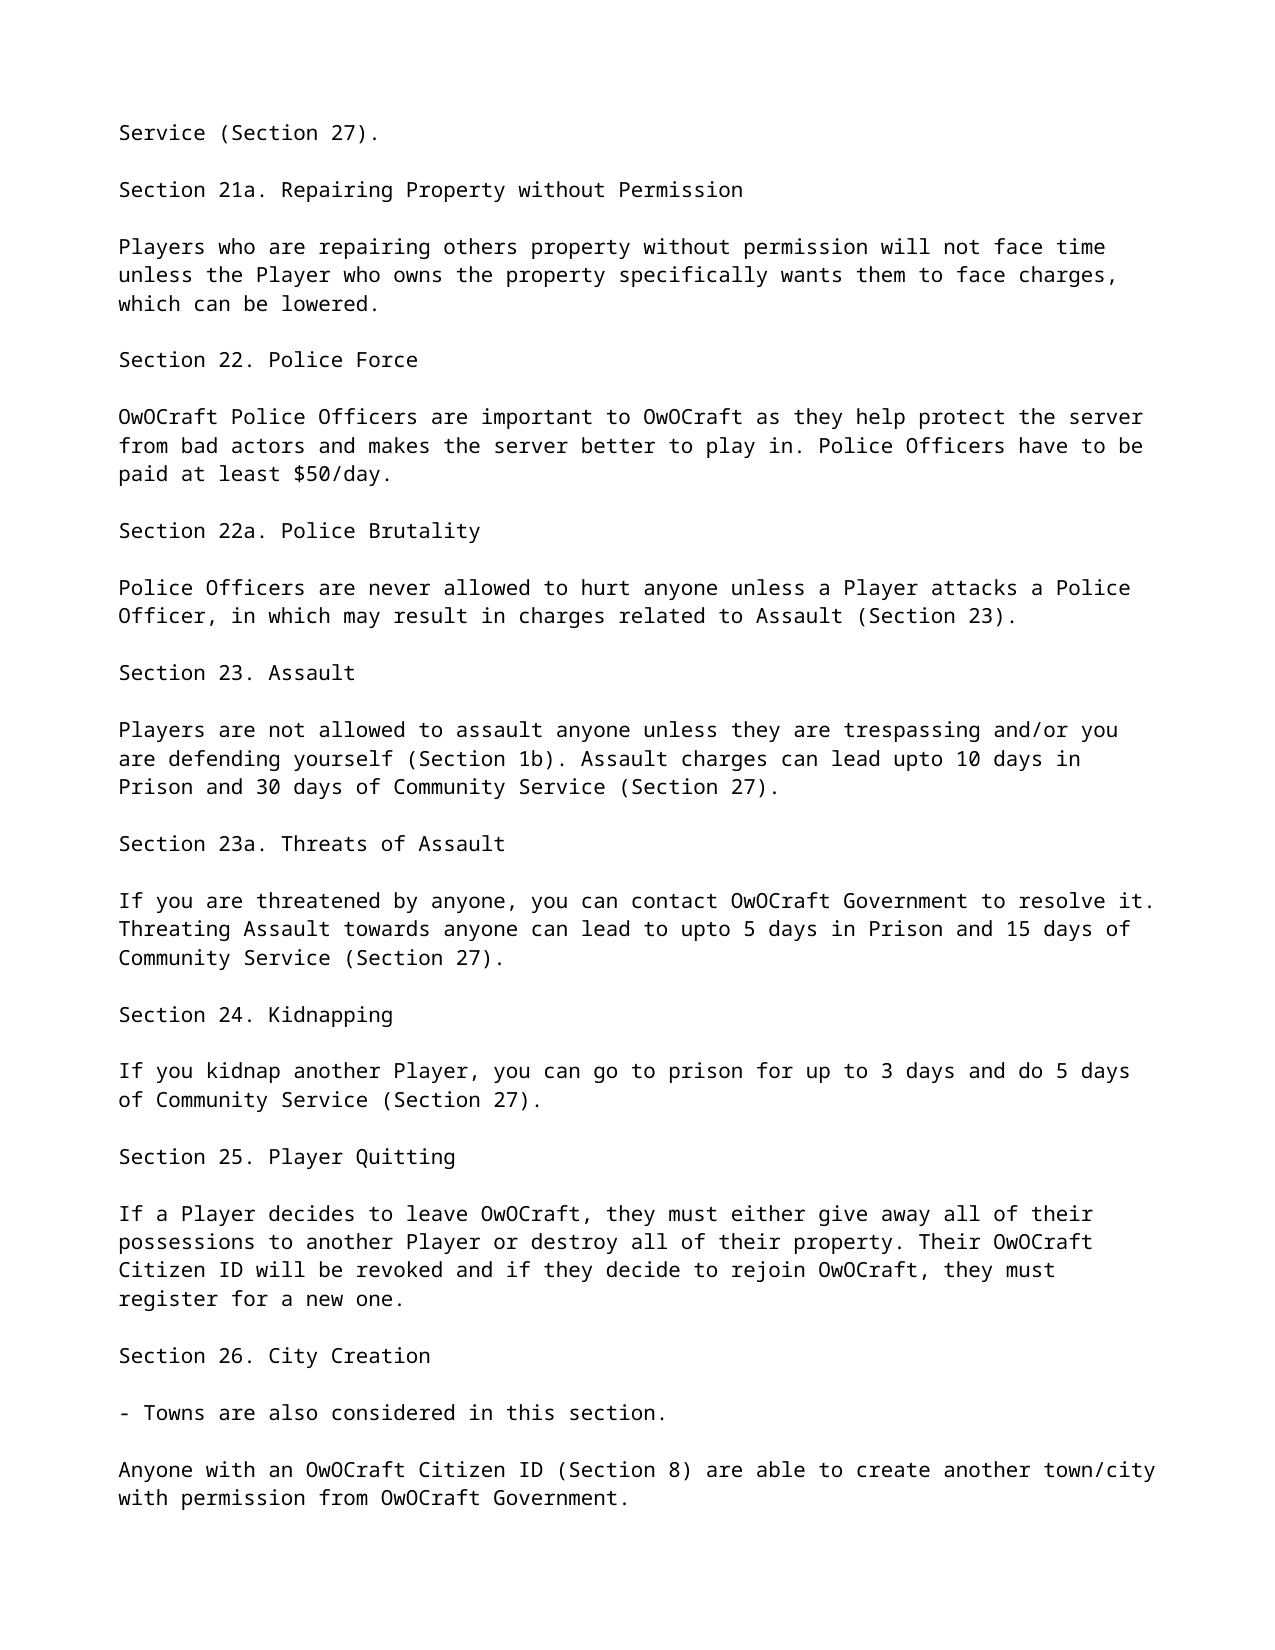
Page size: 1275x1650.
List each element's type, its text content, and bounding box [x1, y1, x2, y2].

text If you kidnap another Player, you can go to prison for up to 3 days and do 5 days of Community Service (Section 27). [118, 1057, 1157, 1113]
text OwOCraft Police Officers are important to OwOCraft as they help protect the server from bad actors and makes the server better to play in. Police Officers have to be paid at least $50/day. [118, 402, 1157, 488]
text Anyone with an OwOCraft Citizen ID (Section 8) are able to create another town/city with permission from OwOCraft Government. [118, 1455, 1157, 1512]
text Service (Section 27). [118, 118, 1157, 147]
text - Towns are also considered in this section. [118, 1398, 1157, 1426]
text Section 23. Assault [118, 658, 1157, 687]
text Section 23a. Threats of Assault [118, 829, 1157, 857]
text Section 22a. Police Brutality [118, 516, 1157, 545]
text Players are not allowed to assault anyone unless they are trespassing and/or you are defending yourself (Section 1b). Assault charges can lead upto 10 days in Prison and 30 days of Community Service (Section 27). [118, 715, 1157, 801]
text If a Player decides to leave OwOCraft, they must either give away all of their possessions to another Player or destroy all of their property. Their OwOCraft Citizen ID will be revoked and if they decide to rejoin OwOCraft, they must register for a new one. [118, 1199, 1157, 1312]
text Section 21a. Repairing Property without Permission [118, 175, 1157, 203]
text Players who are repairing others property without permission will not face time unless the Player who owns the property specifically wants them to face charges, which can be lowered. [118, 232, 1157, 317]
text Section 24. Kidnapping [118, 1000, 1157, 1028]
text Section 25. Player Quitting [118, 1142, 1157, 1170]
text Section 26. City Creation [118, 1341, 1157, 1369]
text Section 22. Police Force [118, 346, 1157, 374]
text If you are threatened by anyone, you can contact OwOCraft Government to resolve it. Threating Assault towards anyone can lead to upto 5 days in Prison and 15 days of Community Service (Section 27). [118, 886, 1157, 971]
text Police Officers are never allowed to hurt anyone unless a Player attacks a Police Officer, in which may result in charges related to Assault (Section 23). [118, 573, 1157, 630]
